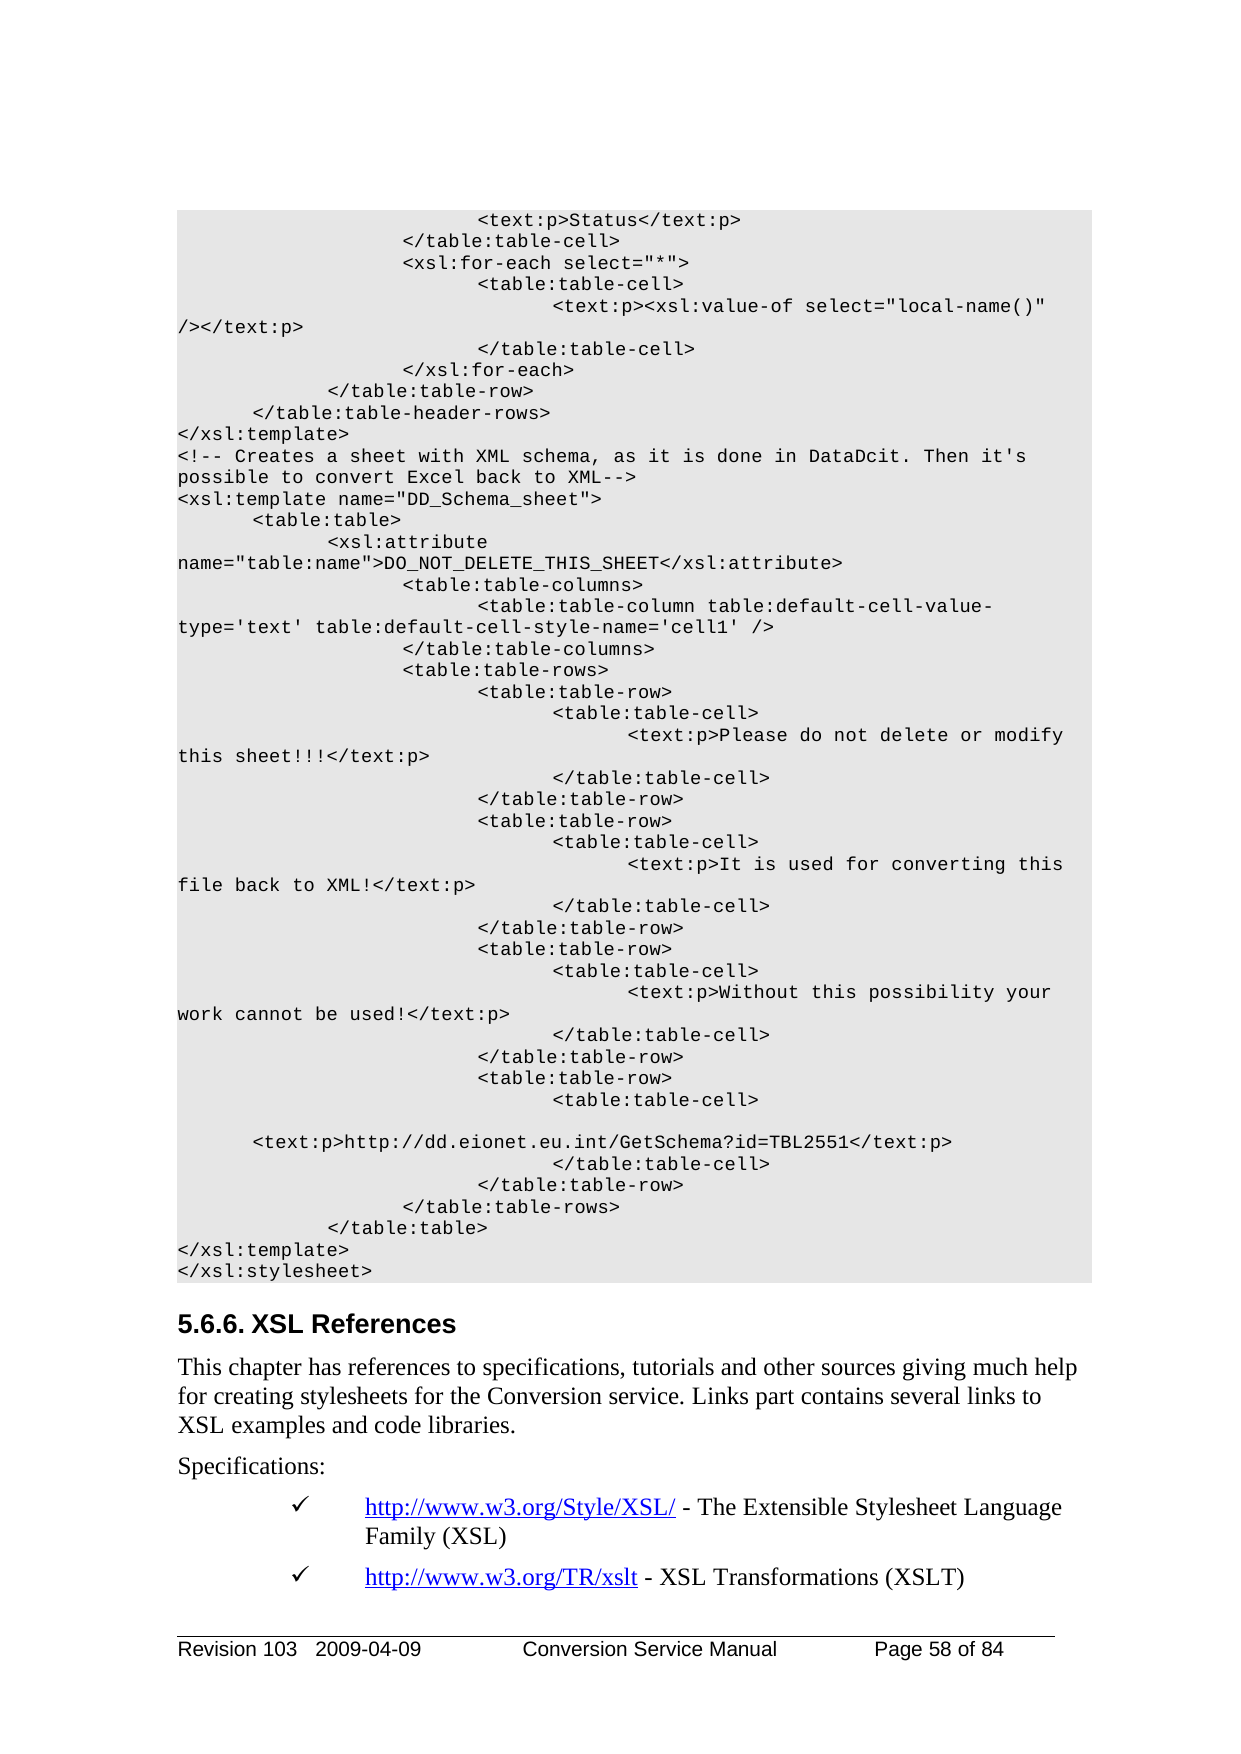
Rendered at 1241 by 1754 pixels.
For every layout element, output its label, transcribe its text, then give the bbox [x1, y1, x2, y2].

list <table:table-row> [177, 940, 1092, 961]
list http://www.w3.org/TR/xslt - XSL Transformations (XSLT) [290, 1561, 1092, 1590]
list </table:table-row> [177, 918, 1092, 940]
list <table:table-cell> [177, 704, 1092, 725]
list </table:table-rows> [177, 1197, 1092, 1219]
list <table:table-column table:default-cell-value-type='text' table:default-cell-style-name='cell1' /> [177, 596, 1092, 639]
list </table:table-cell> [177, 768, 1092, 789]
list <table:table-cell> [177, 1090, 1092, 1111]
list http://www.w3.org/Style/XSL/ - The Extensible Stylesheet Language Family (XSL) [290, 1491, 1092, 1549]
text Specifications: [177, 1451, 1092, 1480]
list </xsl:for-each> [177, 360, 1092, 382]
list </table:table-cell> [177, 339, 1092, 360]
list </table:table-cell> [177, 1026, 1092, 1047]
list <text:p>Status</text:p> [177, 210, 1092, 232]
list </table:table-header-rows> [177, 403, 1092, 425]
list <table:table-row> [177, 682, 1092, 704]
list </xsl:stylesheet> [177, 1262, 1092, 1283]
list </table:table-row> [177, 1176, 1092, 1197]
list </table:table-row> [177, 382, 1092, 403]
list <xsl:for-each select="*"> [177, 253, 1092, 274]
list </table:table-row> [177, 1047, 1092, 1068]
list <table:table-cell> [177, 961, 1092, 983]
list <table:table> [177, 511, 1092, 532]
list <table:table-rows> [177, 661, 1092, 682]
list <table:table-row> [177, 1068, 1092, 1090]
list <text:p>Without this possibility your work cannot be used!</text:p> [177, 983, 1092, 1026]
list <text:p>Please do not delete or modify this sheet!!!</text:p> [177, 725, 1092, 768]
list <table:table-columns> [177, 575, 1092, 596]
text This chapter has references to specifications, tutorials and other sources giving much help for creating stylesheets for the Conversion service. Links part contains several links to XSL examples and code libraries. [177, 1352, 1092, 1439]
subtitle XSL References [177, 1308, 1092, 1339]
list </table:table-cell> [177, 897, 1092, 918]
list </xsl:template> [177, 425, 1092, 446]
list </table:table-row> [177, 789, 1092, 811]
list </table:table-cell> [177, 1154, 1092, 1176]
list <table:table-row> [177, 811, 1092, 832]
list <text:p>http://dd.eionet.eu.int/GetSchema?id=TBL2551</text:p> [177, 1111, 1092, 1154]
list </xsl:template> [177, 1240, 1092, 1262]
list <text:p>It is used for converting this file back to XML!</text:p> [177, 854, 1092, 897]
list <table:table-cell> [177, 832, 1092, 854]
list <table:table-cell> [177, 274, 1092, 296]
list <xsl:template name="DD_Schema_sheet"> [177, 489, 1092, 511]
list </table:table> [177, 1219, 1092, 1240]
list <xsl:attribute name="table:name">DO_NOT_DELETE_THIS_SHEET</xsl:attribute> [177, 532, 1092, 575]
list <text:p><xsl:value-of select="local-name()" /></text:p> [177, 296, 1092, 339]
list </table:table-cell> [177, 232, 1092, 253]
list </table:table-columns> [177, 639, 1092, 661]
list <!-- Creates a sheet with XML schema, as it is done in DataDcit. Then it's possible to convert Excel back to XML--> [177, 446, 1092, 489]
